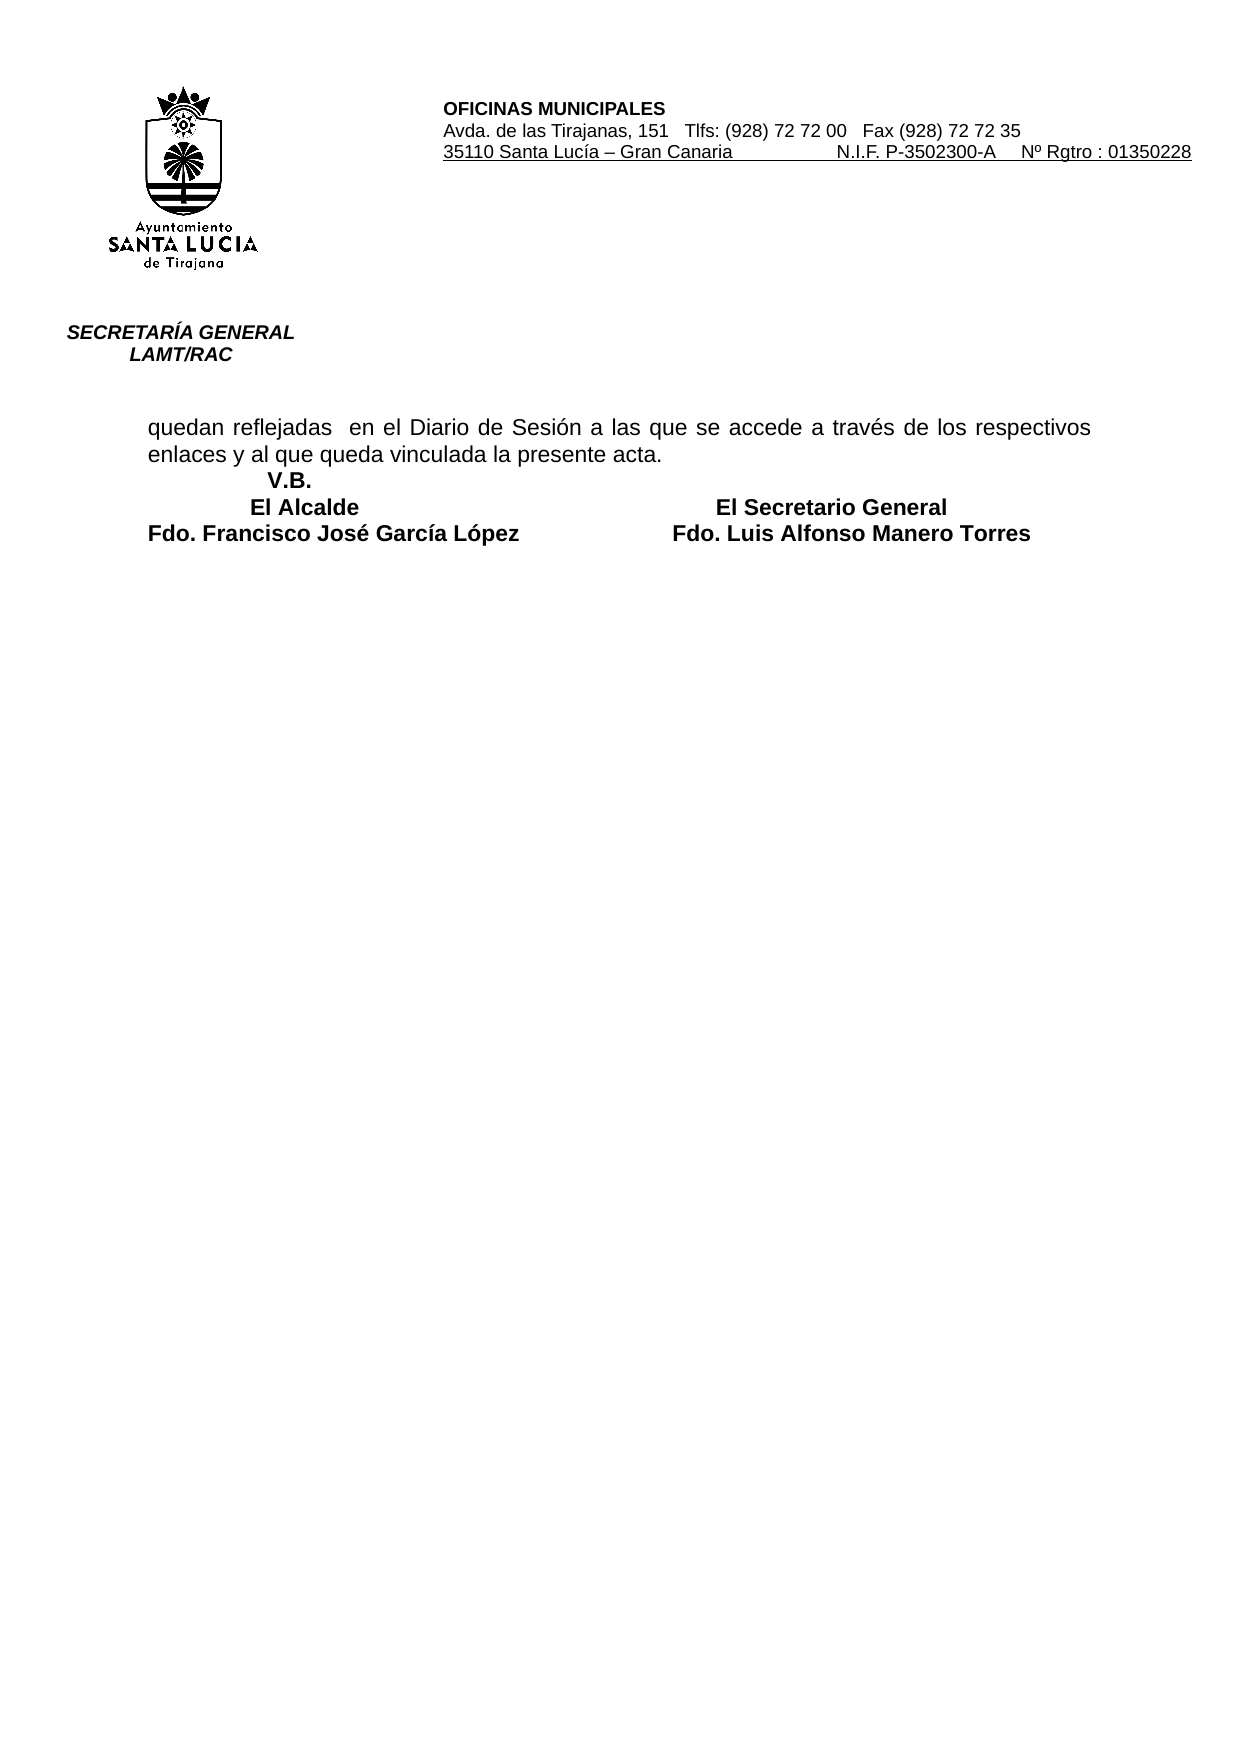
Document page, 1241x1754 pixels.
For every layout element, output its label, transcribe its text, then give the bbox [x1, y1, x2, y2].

text V.B. [148, 467, 1092, 493]
picture [80, 56, 286, 296]
text El Alcalde El Secretario General [148, 493, 1092, 520]
text Fdo. Francisco José García López Fdo. Luis Alfonso Manero Torres [148, 520, 1092, 546]
text quedan reflejadas en el Diario de Sesión a las que se accede a través de los respectivos enlaces y al que queda vinculada la presente acta. [148, 414, 1093, 467]
